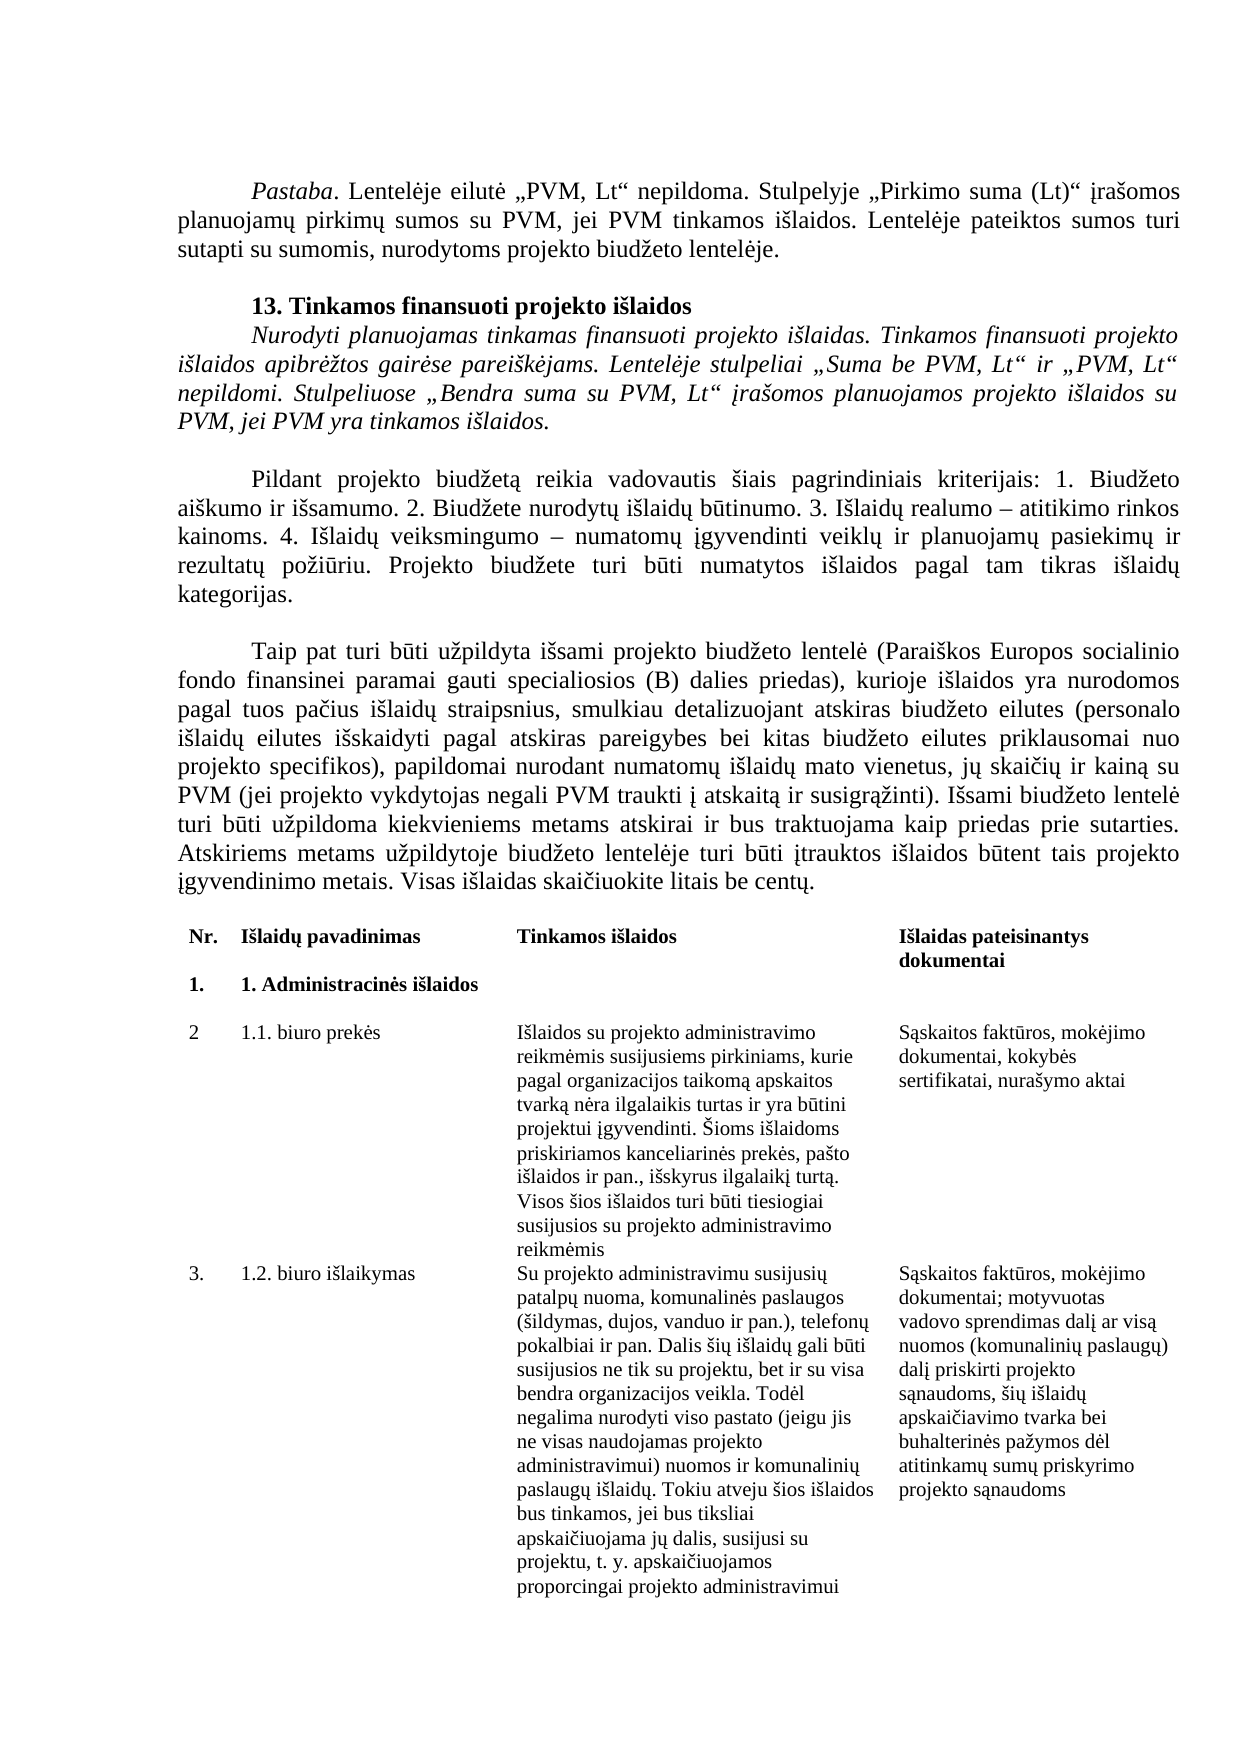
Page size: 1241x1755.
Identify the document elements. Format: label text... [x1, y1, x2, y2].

table_cell [505, 972, 887, 996]
text Pildant projekto biudžetą reikia vadovautis šiais pagrindiniais kriterijais: 1. Biudžeto aiškumo ir išsamumo. 2. Biudžete nurodytų išlaidų būtinumo. 3. Išlaidų realumo – atitikimo rinkos kainoms. 4. Išlaidų veiksmingumo – numatomų įgyvendinti veiklų ir planuojamų pasiekimų ir rezultatų požiūriu. Projekto biudžete turi būti numatytos išlaidos pagal tam tikras išlaidų kategorijas. [177, 464, 1181, 608]
table_cell 1.1. biuro prekės [229, 1020, 505, 1261]
table_header Išlaidų pavadinimas [229, 924, 505, 972]
table_cell 1.2. biuro išlaikymas [229, 1261, 505, 1598]
table_header Tinkamos išlaidos [505, 924, 887, 972]
table_cell [177, 996, 229, 1020]
table_cell [887, 996, 1181, 1020]
table_cell Sąskaitos faktūros, mokėjimo dokumentai; motyvuotas vadovo sprendimas dalį ar visą nuomos (komunalinių paslaugų) dalį priskirti projekto sąnaudoms, šių išlaidų apskaičiavimo tvarka bei buhalterinės pažymos dėl atitinkamų sumų priskyrimo projekto sąnaudoms [887, 1261, 1181, 1598]
table_header Nr. [177, 924, 229, 972]
table_cell [887, 972, 1181, 996]
table_cell [229, 996, 505, 1020]
table_cell 1. Administracinės išlaidos [229, 972, 505, 996]
table_cell Su projekto administravimu susijusių patalpų nuoma, komunalinės paslaugos (šildymas, dujos, vanduo ir pan.), telefonų pokalbiai ir pan. Dalis šių išlaidų gali būti susijusios ne tik su projektu, bet ir su visa bendra organizacijos veikla. Todėl negalima nurodyti viso pastato (jeigu jis ne visas naudojamas projekto administravimui) nuomos ir komunalinių paslaugų išlaidų. Tokiu atveju šios išlaidos bus tinkamos, jei bus tiksliai apskaičiuojama jų dalis, susijusi su projektu, t. y. apskaičiuojamos proporcingai projekto administravimui [505, 1261, 887, 1598]
table_cell [505, 996, 887, 1020]
table_cell 3. [177, 1261, 229, 1598]
table_header Išlaidas pateisinantys dokumentai [887, 924, 1181, 972]
table_cell Sąskaitos faktūros, mokėjimo dokumentai, kokybės sertifikatai, nurašymo aktai [887, 1020, 1181, 1261]
text Nurodyti planuojamas tinkamas finansuoti projekto išlaidas. Tinkamos finansuoti projekto išlaidos apibrėžtos gairėse pareiškėjams. Lentelėje stulpeliai „Suma be PVM, Lt“ ir „PVM, Lt“ nepildomi. Stulpeliuose „Bendra suma su PVM, Lt“ įrašomos planuojamos projekto išlaidos su PVM, jei PVM yra tinkamos išlaidos. [177, 320, 1181, 435]
table_cell 2 [177, 1020, 229, 1261]
table_cell Išlaidos su projekto administravimo reikmėmis susijusiems pirkiniams, kurie pagal organizacijos taikomą apskaitos tvarką nėra ilgalaikis turtas ir yra būtini projektui įgyvendinti. Šioms išlaidoms priskiriamos kanceliarinės prekės, pašto išlaidos ir pan., išskyrus ilgalaikį turtą. Visos šios išlaidos turi būti tiesiogiai susijusios su projekto administravimo reikmėmis [505, 1020, 887, 1261]
text Taip pat turi būti užpildyta išsami projekto biudžeto lentelė (Paraiškos Europos socialinio fondo finansinei paramai gauti specialiosios (B) dalies priedas), kurioje išlaidos yra nurodomos pagal tuos pačius išlaidų straipsnius, smulkiau detalizuojant atskiras biudžeto eilutes (personalo išlaidų eilutes išskaidyti pagal atskiras pareigybes bei kitas biudžeto eilutes priklausomai nuo projekto specifikos), papildomai nurodant numatomų išlaidų mato vienetus, jų skaičių ir kainą su PVM (jei projekto vykdytojas negali PVM traukti į atskaitą ir susigrąžinti). Išsami biudžeto lentelė turi būti užpildoma kiekvieniems metams atskirai ir bus traktuojama kaip priedas prie sutarties. Atskiriems metams užpildytoje biudžeto lentelėje turi būti įtrauktos išlaidos būtent tais projekto įgyvendinimo metais. Visas išlaidas skaičiuokite litais be centų. [177, 636, 1181, 895]
table_cell 1. [177, 972, 229, 996]
text 13. Tinkamos finansuoti projekto išlaidos [177, 291, 1181, 320]
text Pastaba. Lentelėje eilutė „PVM, Lt“ nepildoma. Stulpelyje „Pirkimo suma (Lt)“ įrašomos planuojamų pirkimų sumos su PVM, jei PVM tinkamos išlaidos. Lentelėje pateiktos sumos turi sutapti su sumomis, nurodytoms projekto biudžeto lentelėje. [177, 176, 1181, 263]
